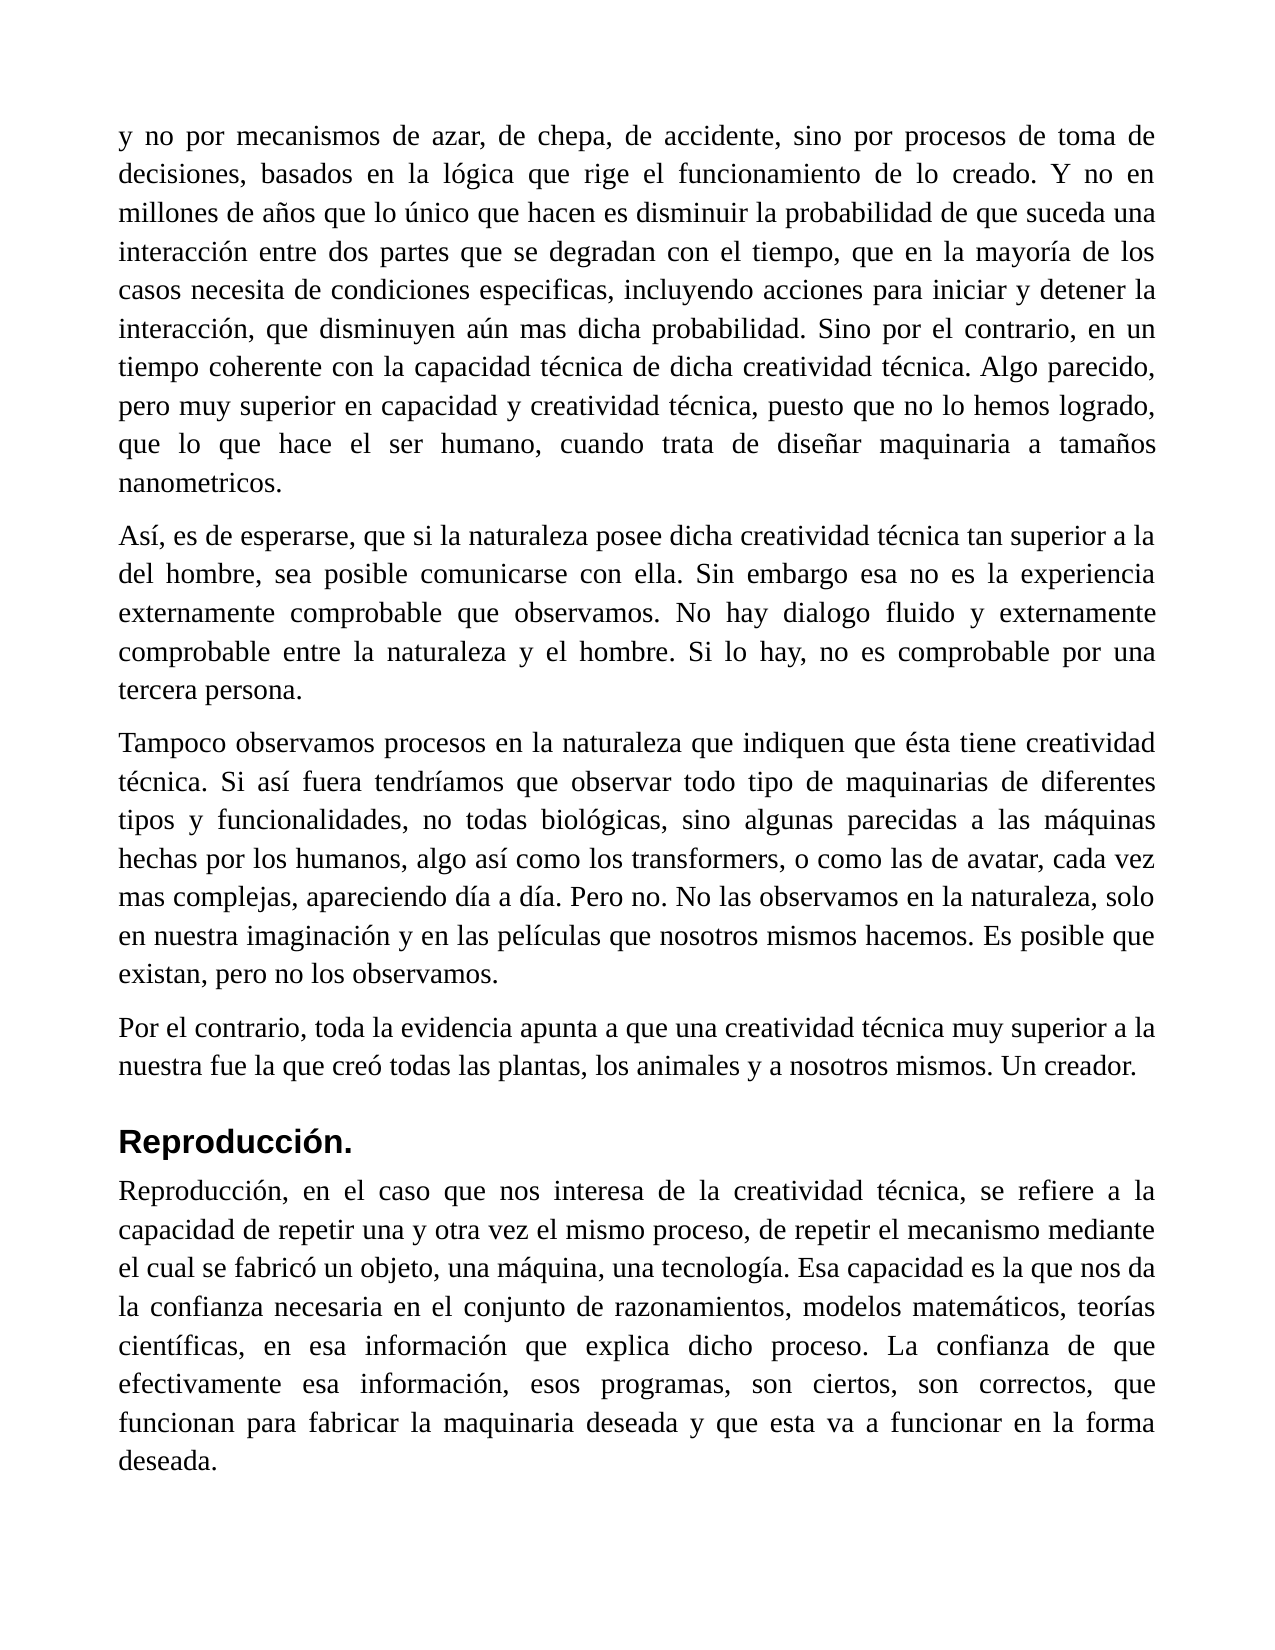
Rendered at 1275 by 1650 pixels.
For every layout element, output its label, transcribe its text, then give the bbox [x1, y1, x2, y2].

text Reproducción, en el caso que nos interesa de la creatividad técnica, se refiere a la capacidad de repetir una y otra vez el mismo proceso, de repetir el mecanismo mediante el cual se fabricó un objeto, una máquina, una tecnología. Esa capacidad es la que nos da la confianza necesaria en el conjunto de razonamientos, modelos matemáticos, teorías científicas, en esa información que explica dicho proceso. La confianza de que efectivamente esa información, esos programas, son ciertos, son correctos, que funcionan para fabricar la maquinaria deseada y que esta va a funcionar en la forma deseada. [118, 1173, 1157, 1477]
text Así, es de esperarse, que si la naturaleza posee dicha creatividad técnica tan superior a la del hombre, sea posible comunicarse con ella. Sin embargo esa no es la experiencia externamente comprobable que observamos. No hay dialogo fluido y externamente comprobable entre la naturaleza y el hombre. Si lo hay, no es comprobable por una tercera persona. [118, 518, 1157, 706]
text Por el contrario, toda la evidencia apunta a que una creatividad técnica muy superior a la nuestra fue la que creó todas las plantas, los animales y a nosotros mismos. Un creador. [118, 1010, 1157, 1082]
text Tampoco observamos procesos en la naturaleza que indiquen que ésta tiene creatividad técnica. Si así fuera tendríamos que observar todo tipo de maquinarias de diferentes tipos y funcionalidades, no todas biológicas, sino algunas parecidas a las máquinas hechas por los humanos, algo así como los transformers, o como las de avatar, cada vez mas complejas, apareciendo día a día. Pero no. No las observamos en la naturaleza, solo en nuestra imaginación y en las películas que nosotros mismos hacemos. Es posible que existan, pero no los observamos. [118, 725, 1157, 990]
text y no por mecanismos de azar, de chepa, de accidente, sino por procesos de toma de decisiones, basados en la lógica que rige el funcionamiento de lo creado. Y no en millones de años que lo único que hacen es disminuir la probabilidad de que suceda una interacción entre dos partes que se degradan con el tiempo, que en la mayoría de los casos necesita de condiciones especificas, incluyendo acciones para iniciar y detener la interacción, que disminuyen aún mas dicha probabilidad. Sino por el contrario, en un tiempo coherente con la capacidad técnica de dicha creatividad técnica. Algo parecido, pero muy superior en capacidad y creatividad técnica, puesto que no lo hemos logrado, que lo que hace el ser humano, cuando trata de diseñar maquinaria a tamaños nanometricos. [118, 118, 1157, 498]
subtitle Reproducción. [118, 1122, 1157, 1161]
